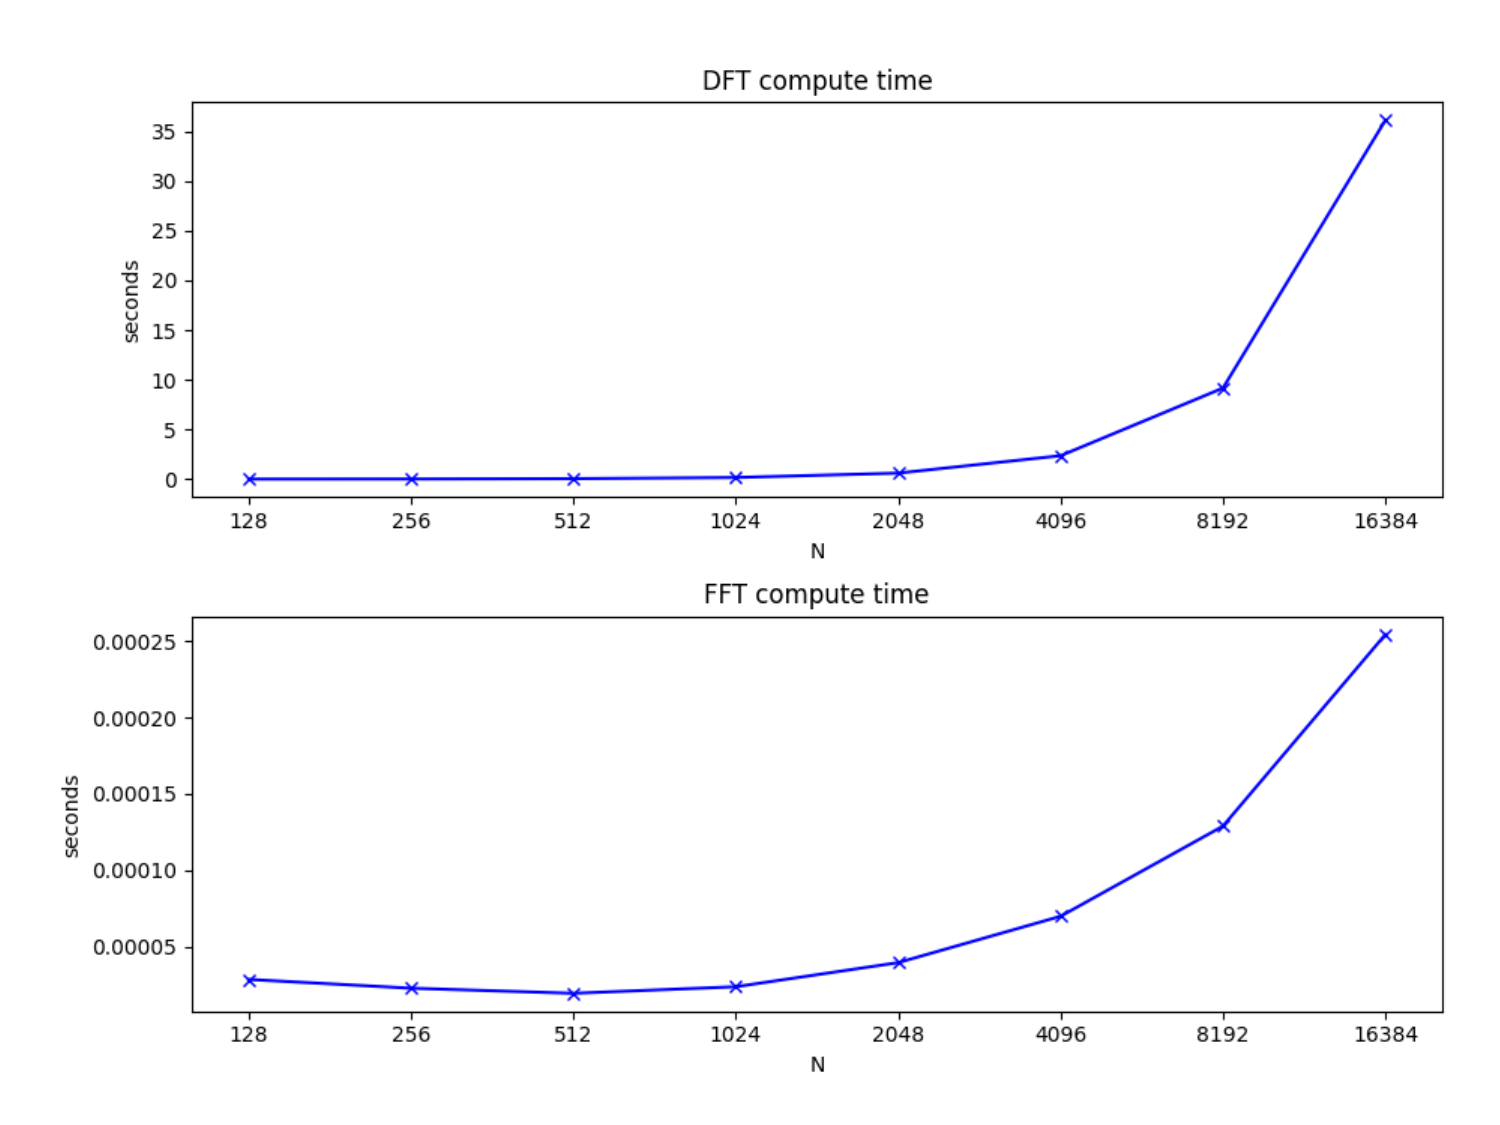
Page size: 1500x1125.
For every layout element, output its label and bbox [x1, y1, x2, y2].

picture [39, 48, 1465, 1099]
